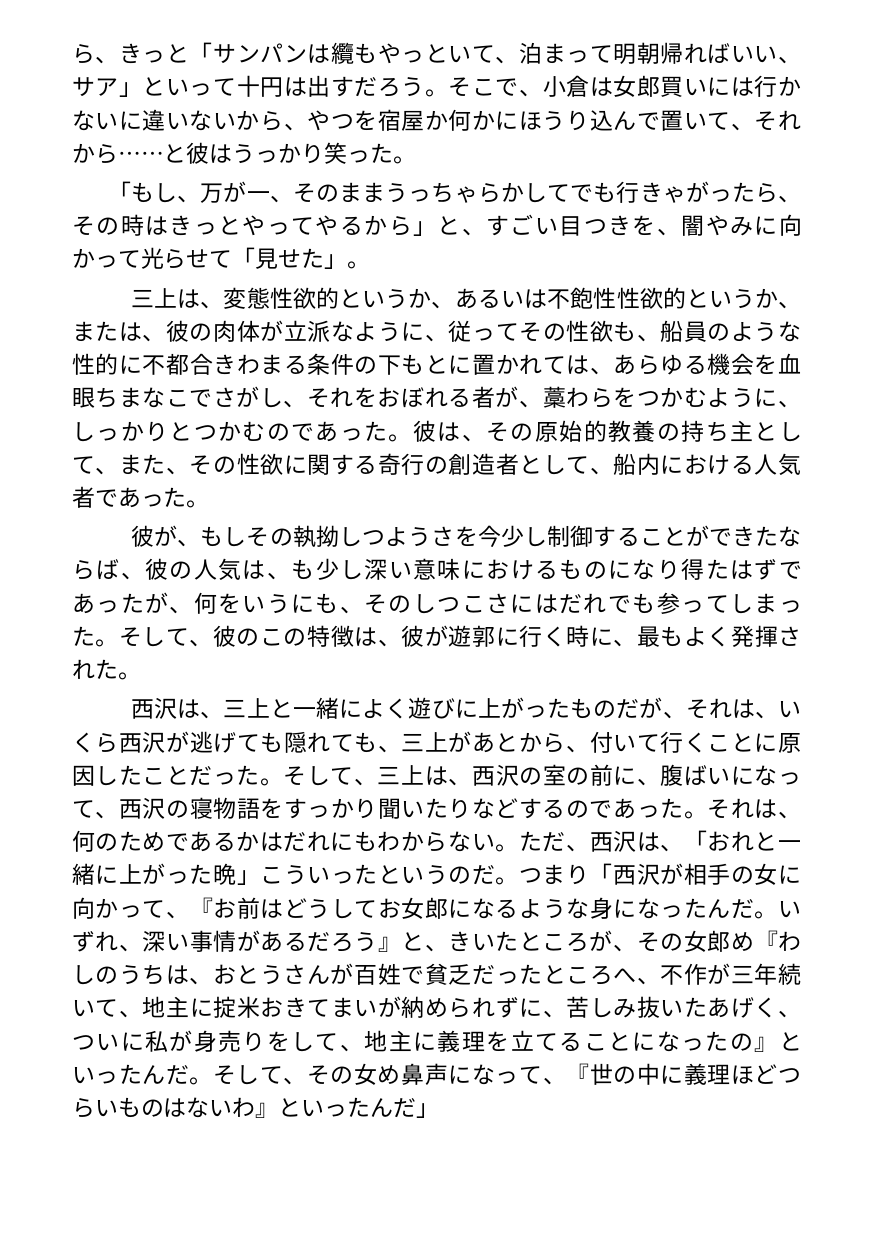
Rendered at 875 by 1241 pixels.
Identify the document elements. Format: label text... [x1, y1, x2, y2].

text 三上は、変態性欲的というか、あるいは不飽性性欲的というか、または、彼の肉体が立派なように、従ってその性欲も、船員のような性的に不都合きわまる条件の下もとに置かれては、あらゆる機会を血眼ちまなこでさがし、それをおぼれる者が、藁わらをつかむように、しっかりとつかむのであった。彼は、その原始的教養の持ち主として、また、その性欲に関する奇行の創造者として、船内における人気者であった。 [72, 281, 802, 513]
text 彼が、もしその執拗しつようさを今少し制御することができたならば、彼の人気は、も少し深い意味におけるものになり得たはずであったが、何をいうにも、そのしつこさにはだれでも参ってしまった。そして、彼のこの特徴は、彼が遊郭に行く時に、最もよく発揮された。 [72, 519, 802, 685]
text 「もし、万が一、そのままうっちゃらかしてでも行きゃがったら、その時はきっとやってやるから」と、すごい目つきを、闇やみに向かって光らせて「見せた」。 [72, 175, 802, 274]
text ら、きっと「サンパンは纜もやっといて、泊まって明朝帰ればいい、サア」といって十円は出すだろう。そこで、小倉は女郎買いには行かないに違いないから、やつを宿屋か何かにほうり込んで置いて、それから……と彼はうっかり笑った。 [72, 36, 802, 169]
text 西沢は、三上と一緒によく遊びに上がったものだが、それは、いくら西沢が逃げても隠れても、三上があとから、付いて行くことに原因したことだった。そして、三上は、西沢の室の前に、腹ばいになって、西沢の寝物語をすっかり聞いたりなどするのであった。それは、何のためであるかはだれにもわからない。ただ、西沢は、「おれと一緒に上がった晩」こういったというのだ。つまり「西沢が相手の女に向かって、『お前はどうしてお女郎になるような身になったんだ。いずれ、深い事情があるだろう』と、きいたところが、その女郎め『わしのうちは、おとうさんが百姓で貧乏だったところへ、不作が三年続いて、地主に掟米おきてまいが納められずに、苦しみ抜いたあげく、ついに私が身売りをして、地主に義理を立てることになったの』といったんだ。そして、その女め鼻声になって、『世の中に義理ほどつらいものはないわ』といったんだ」 [72, 691, 802, 1123]
